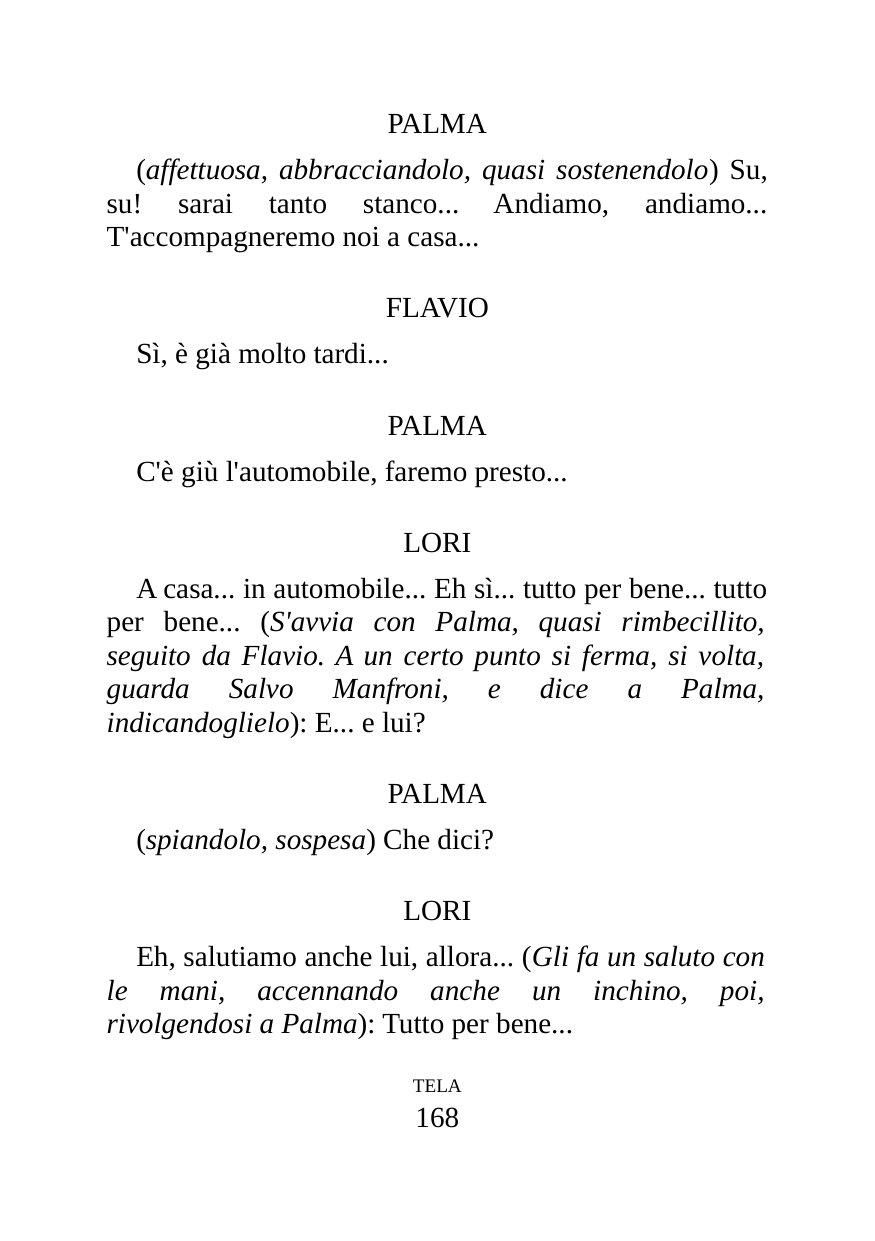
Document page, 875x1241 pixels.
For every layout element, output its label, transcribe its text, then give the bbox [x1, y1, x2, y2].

text A casa... in automobile... Eh sì... tutto per bene... tutto per bene... (S'avvia con Palma, quasi rimbecillito, seguito da Flavio. A un certo punto si ferma, si volta, guarda Salvo Manfroni, e dice a Palma, indicandoglielo): E... e lui? [106, 571, 768, 738]
text (affettuosa, abbracciandolo, quasi sostenendolo) Su, su! sarai tanto stanco... Andiamo, andiamo... T'accompagneremo noi a casa... [106, 152, 768, 253]
text LORI [106, 893, 768, 927]
text Sì, è già molto tardi... [106, 337, 768, 370]
text FLAVIO [106, 291, 768, 324]
text (spiandolo, sospesa) Che dici? [106, 822, 768, 856]
text Eh, salutiamo anche lui, allora... (Gli fa un saluto con le mani, accennando anche un inchino, poi, rivolgendosi a Palma): Tutto per bene... [106, 939, 768, 1040]
text PALMA [106, 408, 768, 441]
text C'è giù l'automobile, faremo presto... [106, 454, 768, 487]
text PALMA [106, 106, 768, 140]
text tela [106, 1065, 768, 1098]
text PALMA [106, 776, 768, 809]
text LORI [106, 525, 768, 558]
